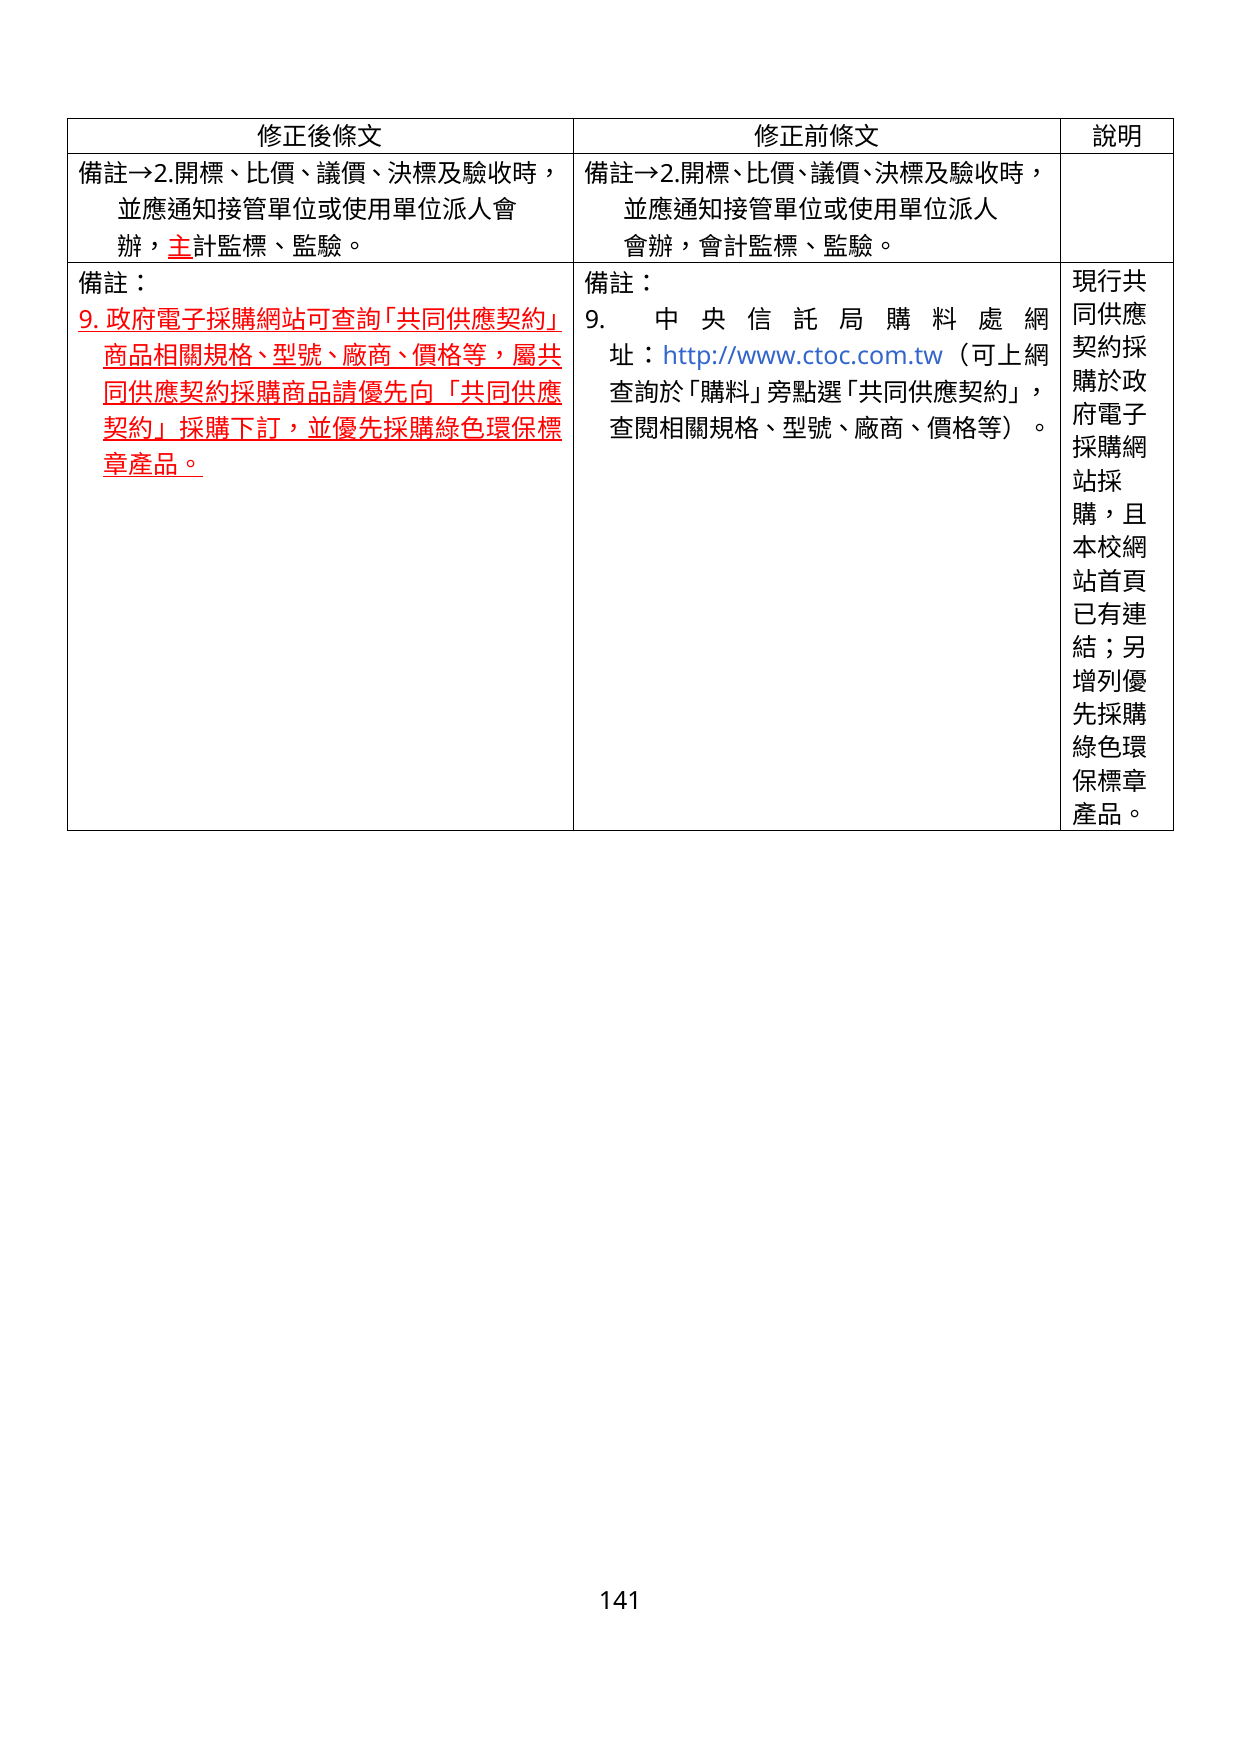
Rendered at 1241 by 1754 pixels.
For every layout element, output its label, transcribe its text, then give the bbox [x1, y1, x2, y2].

table_cell 備註→2.開標、比價、議價、決標及驗收時， 並應通知接管單位或使用單位派人會 辦，主計監標、監驗。 [68, 154, 573, 262]
table_header 修正後條文 [68, 119, 573, 152]
table_cell 現行共同供應契約採購於政府電子採購網站採購，且本校網站首頁已有連結；另增列優先採購綠色環保標章產品。 [1061, 263, 1173, 830]
table_header 修正前條文 [574, 119, 1060, 152]
table_cell [1061, 154, 1173, 262]
table_cell 備註→2.開標、比價、議價、決標及驗收時， 並應通知接管單位或使用單位派人 會辦，會計監標、監驗。 [574, 154, 1060, 262]
table_header 說明 [1061, 119, 1173, 152]
table_cell 備註： 9. 政府電子採購網站可查詢「共同供應契約」商品相關規格、型號、廠商、價格等，屬共同供應契約採購商品請優先向「共同供應契約」採購下訂，並優先採購綠色環保標章產品。 [68, 263, 573, 830]
table_cell 備註： 9. 中央信託局購料處網址：http://www.ctoc.com.tw（可上網查詢於「購料」旁點選「共同供應契約」，查閱相關規格、型號、廠商、價格等）。 [574, 263, 1060, 830]
